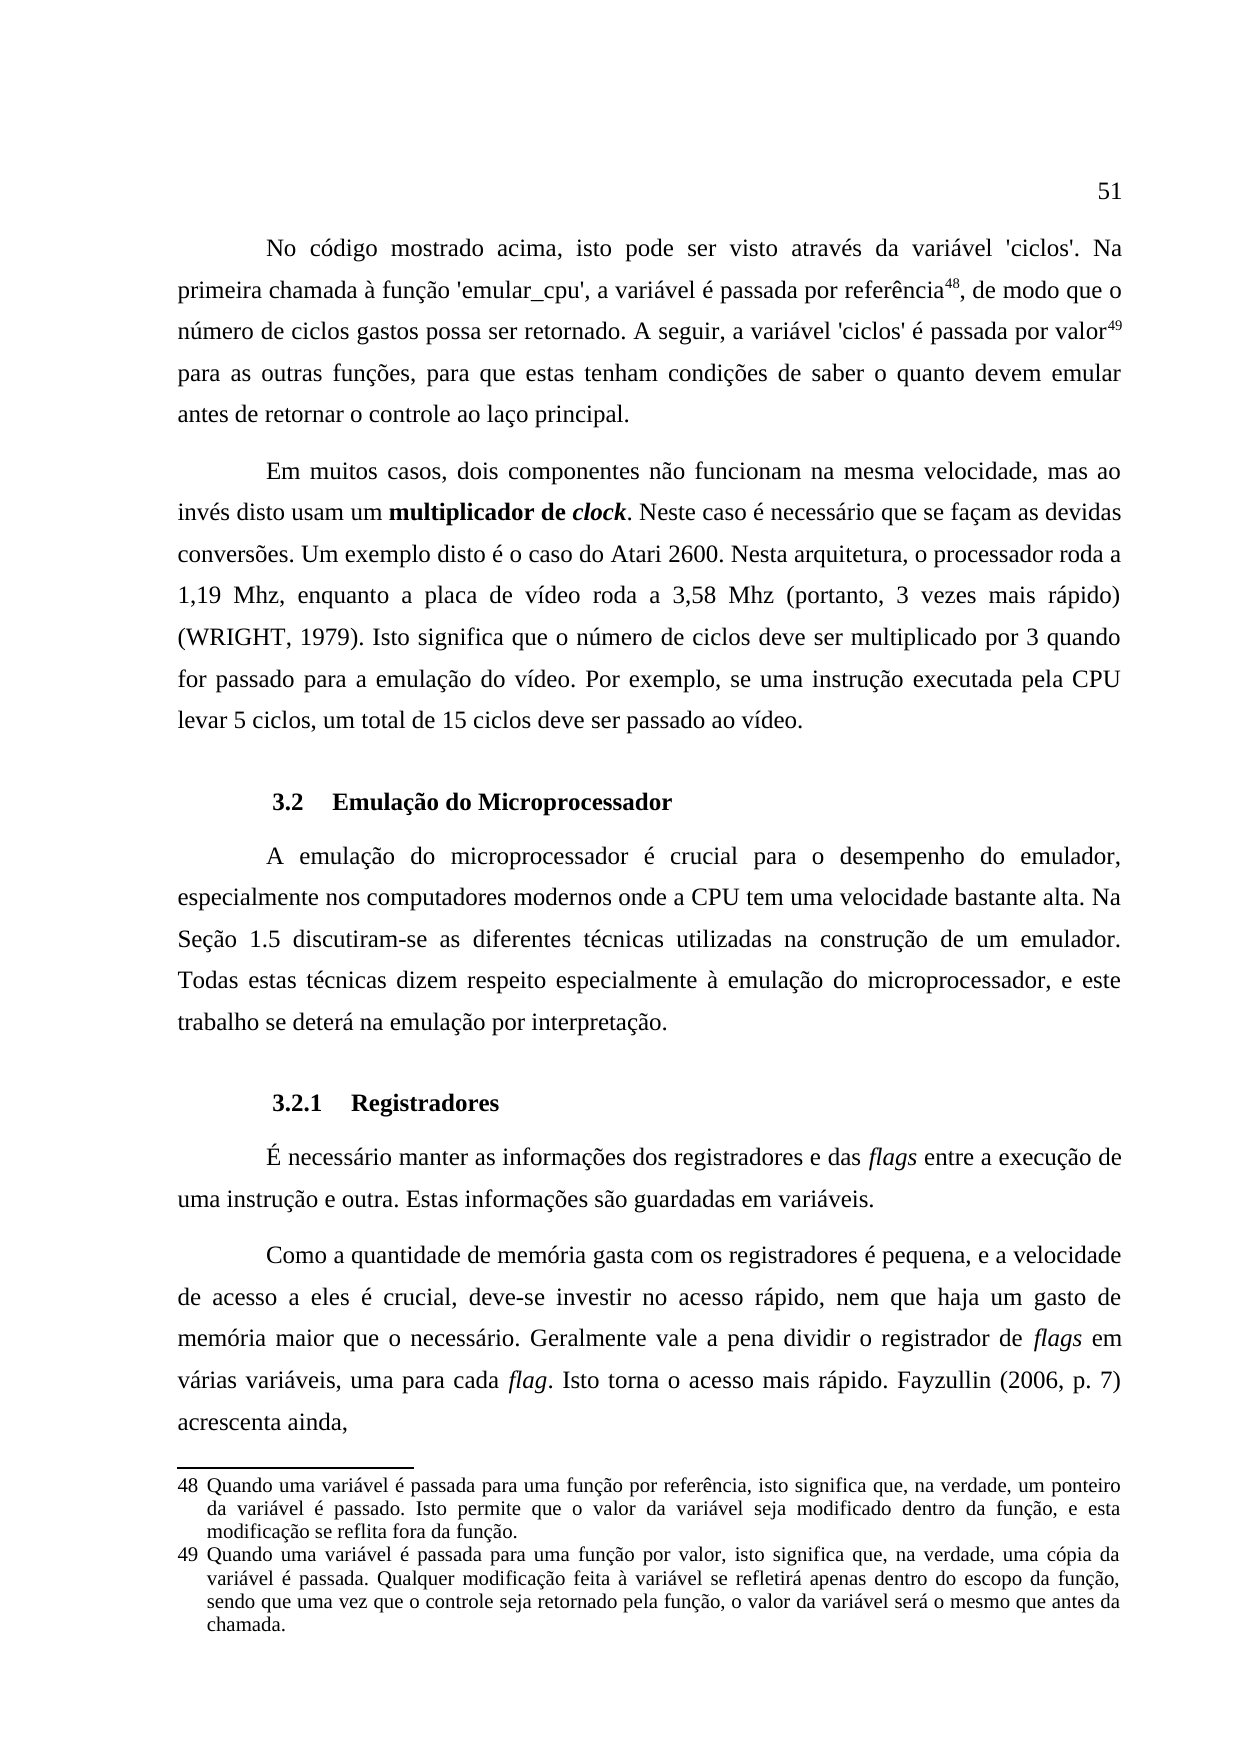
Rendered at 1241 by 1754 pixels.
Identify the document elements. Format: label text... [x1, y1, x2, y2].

text A emulação do microprocessador é crucial para o desempenho do emulador, especialmente nos computadores modernos onde a CPU tem uma velocidade bastante alta. Na Seção 1.5 discutiram-se as diferentes técnicas utilizadas na construção de um emulador. Todas estas técnicas dizem respeito especialmente à emulação do microprocessador, e este trabalho se deterá na emulação por interpretação. [177, 842, 1122, 1036]
text Quando uma variável é passada para uma função por valor, isto significa que, na verdade, uma cópia da variável é passada. Qualquer modificação feita à variável se refletirá apenas dentro do escopo da função, sendo que uma vez que o controle seja retornado pela função, o valor da variável será o mesmo que antes da chamada. [177, 1543, 1122, 1636]
text Como a quantidade de memória gasta com os registradores é pequena, e a velocidade de acesso a eles é crucial, deve-se investir no acesso rápido, nem que haja um gasto de memória maior que o necessário. Geralmente vale a pena dividir o registrador de flags em várias variáveis, uma para cada flag. Isto torna o acesso mais rápido. Fayzullin (2006, p. 7) acrescenta ainda, [177, 1241, 1122, 1435]
text É necessário manter as informações dos registradores e das flags entre a execução de uma instrução e outra. Estas informações são guardadas em variáveis. [177, 1143, 1122, 1213]
text Em muitos casos, dois componentes não funcionam na mesma velocidade, mas ao invés disto usam um multiplicador de clock. Neste caso é necessário que se façam as devidas conversões. Um exemplo disto é o caso do Atari 2600. Nesta arquitetura, o processador roda a 1,19 Mhz, enquanto a placa de vídeo roda a 3,58 Mhz (portanto, 3 vezes mais rápido) (WRIGHT, 1979). Isto significa que o número de ciclos deve ser multiplicado por 3 quando for passado para a emulação do vídeo. Por exemplo, se uma instrução executada pela CPU levar 5 ciclos, um total de 15 ciclos deve ser passado ao vídeo. [177, 457, 1122, 734]
subtitle Emulação do Microprocessador [177, 788, 1122, 815]
subtitle Registradores [177, 1089, 1122, 1117]
text Quando uma variável é passada para uma função por referência, isto significa que, na verdade, um ponteiro da variável é passado. Isto permite que o valor da variável seja modificado dentro da função, e esta modificação se reflita fora da função. [177, 1474, 1122, 1543]
text No código mostrado acima, isto pode ser visto através da variável 'ciclos'. Na primeira chamada à função 'emular_cpu', a variável é passada por referência, de modo que o número de ciclos gastos possa ser retornado. A seguir, a variável 'ciclos' é passada por valor para as outras funções, para que estas tenham condições de saber o quanto devem emular antes de retornar o controle ao laço principal. [177, 234, 1122, 428]
